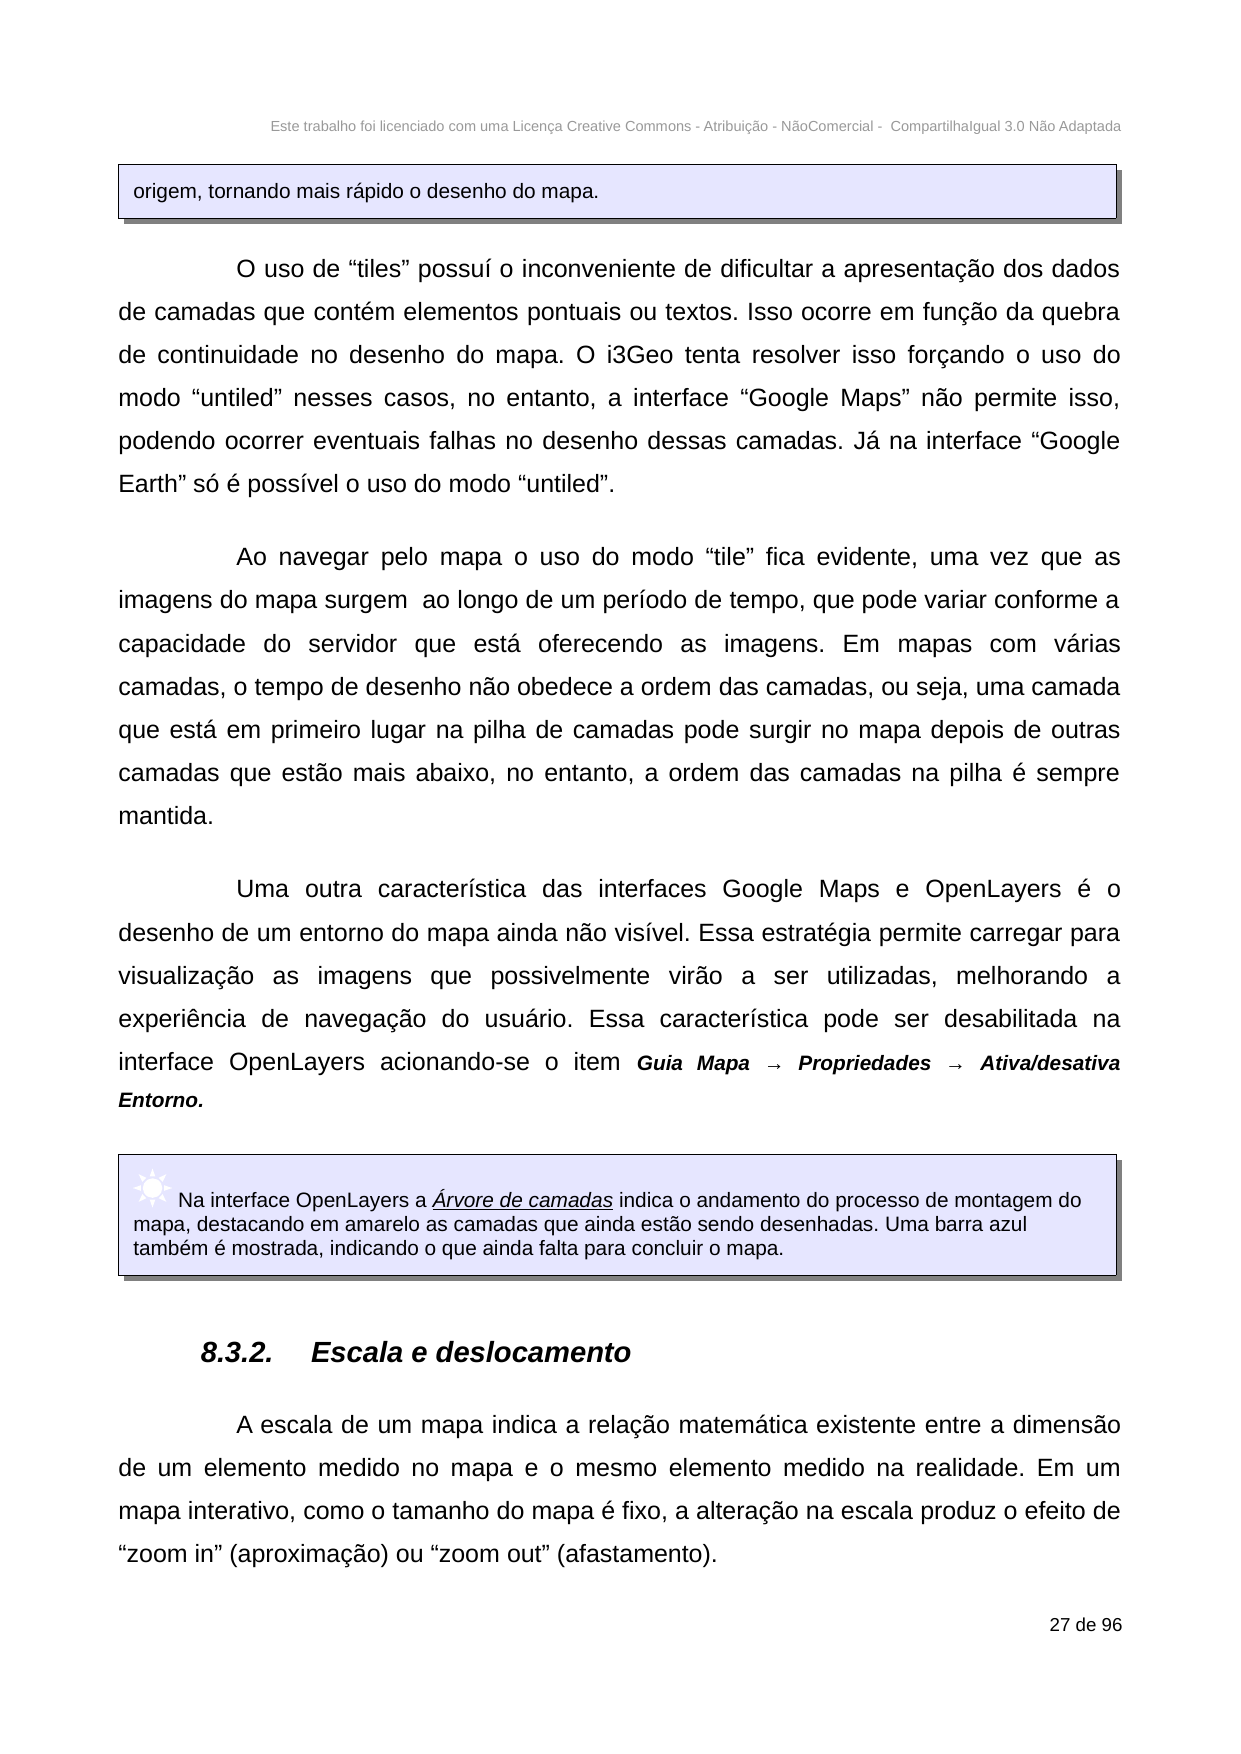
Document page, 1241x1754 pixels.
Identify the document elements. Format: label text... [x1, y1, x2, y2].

text Uma outra característica das interfaces Google Maps e OpenLayers é o desenho de um entorno do mapa ainda não visível. Essa estratégia permite carregar para visualização as imagens que possivelmente virão a ser utilizadas, melhorando a experiência de navegação do usuário. Essa característica pode ser desabilitada na interface OpenLayers acionando-se o item Guia mapa → Propriedades → Ativa/desativa entorno. [118, 874, 1122, 1112]
picture [138, 1174, 167, 1202]
text Ao navegar pelo mapa o uso do modo “tile” fica evidente, uma vez que as imagens do mapa surgem ao longo de um período de tempo, que pode variar conforme a capacidade do servidor que está oferecendo as imagens. Em mapas com várias camadas, o tempo de desenho não obedece a ordem das camadas, ou seja, uma camada que está em primeiro lugar na pilha de camadas pode surgir no mapa depois de outras camadas que estão mais abaixo, no entanto, a ordem das camadas na pilha é sempre mantida. [118, 542, 1122, 830]
picture [164, 1185, 173, 1191]
text origem, tornando mais rápido o desenho do mapa. [119, 165, 1116, 218]
subtitle Escala e deslocamento [163, 1335, 1122, 1368]
picture [149, 1199, 156, 1208]
picture [133, 1185, 141, 1191]
text O uso de “tiles” possuí o inconveniente de dificultar a apresentação dos dados de camadas que contém elementos pontuais ou textos. Isso ocorre em função da quebra de continuidade no desenho do mapa. O i3Geo tenta resolver isso forçando o uso do modo “untiled” nesses casos, no entanto, a interface “Google Maps” não permite isso, podendo ocorrer eventuais falhas no desenho dessas camadas. Já na interface “Google Earth” só é possível o uso do modo “untiled”. [118, 253, 1122, 498]
text A escala de um mapa indica a relação matemática existente entre a dimensão de um elemento medido no mapa e o mesmo elemento medido na realidade. Em um mapa interativo, como o tamanho do mapa é fixo, a alteração na escala produz o efeito de “zoom in” (aproximação) ou “zoom out” (afastamento). [118, 1410, 1122, 1568]
picture [149, 1168, 156, 1177]
text Na interface OpenLayers a Árvore de camadas indica o andamento do processo de montagem do mapa, destacando em amarelo as camadas que ainda estão sendo desenhadas. Uma barra azul também é mostrada, indicando o que ainda falta para concluir o mapa. [119, 1155, 1116, 1275]
